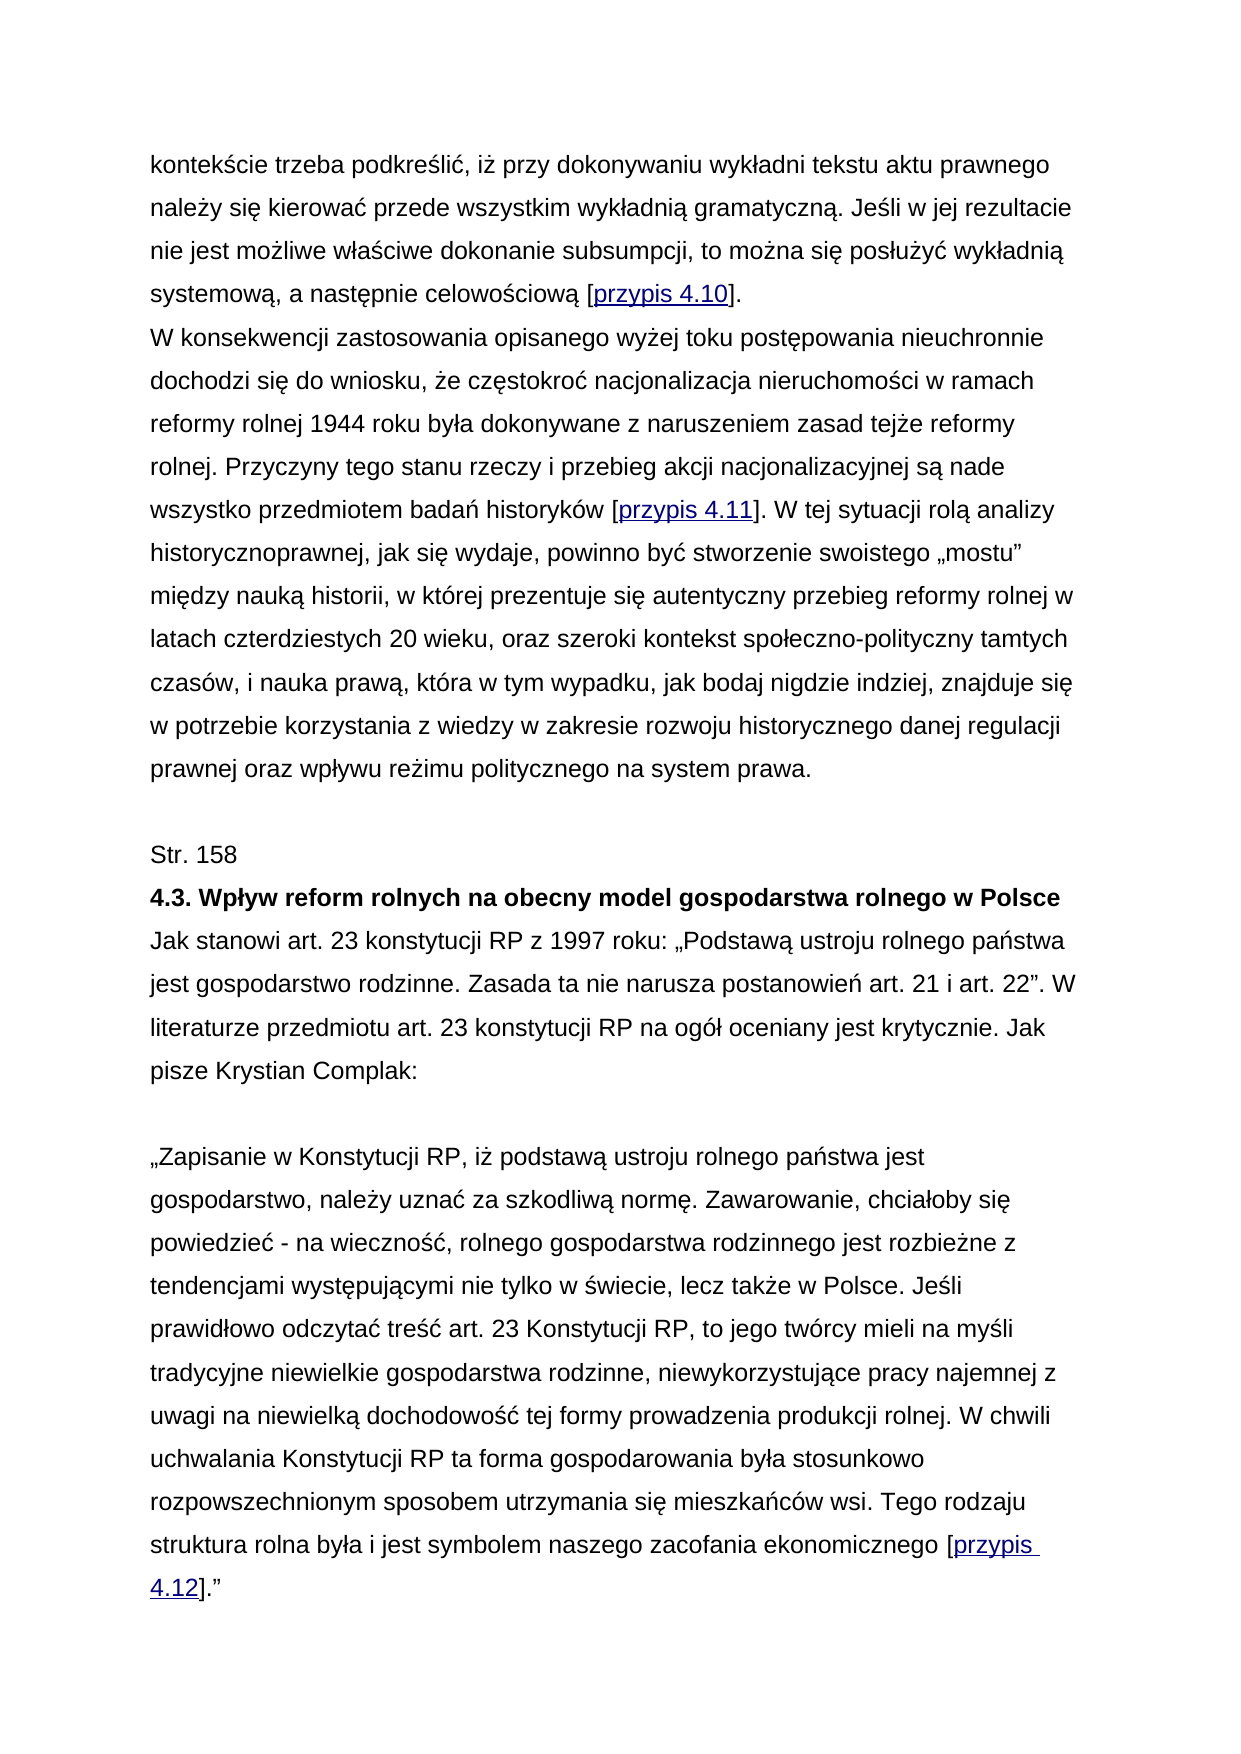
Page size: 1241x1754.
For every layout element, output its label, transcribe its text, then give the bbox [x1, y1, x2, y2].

text Jak stanowi art. 23 konstytucji RP z 1997 roku: „Podstawą ustroju rolnego państwa jest gospodarstwo rodzinne. Zasada ta nie narusza postanowień art. 21 i art. 22”. W literaturze przedmiotu art. 23 konstytucji RP na ogół oceniany jest krytycznie. Jak pisze Krystian Complak: [150, 926, 1090, 1084]
text „Zapisanie w Konstytucji RP, iż podstawą ustroju rolnego państwa jest gospodarstwo, należy uznać za szkodliwą normę. Zawarowanie, chciałoby się powiedzieć - na wieczność, rolnego gospodarstwa rodzinnego jest rozbieżne z tendencjami występującymi nie tylko w świecie, lecz także w Polsce. Jeśli prawidłowo odczytać treść art. 23 Konstytucji RP, to jego twórcy mieli na myśli tradycyjne niewielkie gospodarstwa rodzinne, niewykorzystujące pracy najemnej z uwagi na niewielką dochodowość tej formy prowadzenia produkcji rolnej. W chwili uchwalania Konstytucji RP ta forma gospodarowania była stosunkowo rozpowszechnionym sposobem utrzymania się mieszkańców wsi. Tego rodzaju struktura rolna była i jest symbolem naszego zacofania ekonomicznego [przypis 4.12].” [150, 1142, 1090, 1602]
text kontekście trzeba podkreślić, iż przy dokonywaniu wykładni tekstu aktu prawnego należy się kierować przede wszystkim wykładnią gramatyczną. Jeśli w jej rezultacie nie jest możliwe właściwe dokonanie subsumpcji, to można się posłużyć wykładnią systemową, a następnie celowościową [przypis 4.10]. [150, 150, 1090, 308]
text W konsekwencji zastosowania opisanego wyżej toku postępowania nieuchronnie dochodzi się do wniosku, że częstokroć nacjonalizacja nieruchomości w ramach reformy rolnej 1944 roku była dokonywane z naruszeniem zasad tejże reformy rolnej. Przyczyny tego stanu rzeczy i przebieg akcji nacjonalizacyjnej są nade wszystko przedmiotem badań historyków [przypis 4.11]. W tej sytuacji rolą analizy historycznoprawnej, jak się wydaje, powinno być stworzenie swoistego „mostu” między nauką historii, w której prezentuje się autentyczny przebieg reformy rolnej w latach czterdziestych 20 wieku, oraz szeroki kontekst społeczno-polityczny tamtych czasów, i nauka prawą, która w tym wypadku, jak bodaj nigdzie indziej, znajduje się w potrzebie korzystania z wiedzy w zakresie rozwoju historycznego danej regulacji prawnej oraz wpływu reżimu politycznego na system prawa. [150, 322, 1090, 782]
text Str. 158 [150, 840, 1090, 869]
subtitle 4.3. Wpływ reform rolnych na obecny model gospodarstwa rolnego w Polsce [150, 883, 1090, 912]
